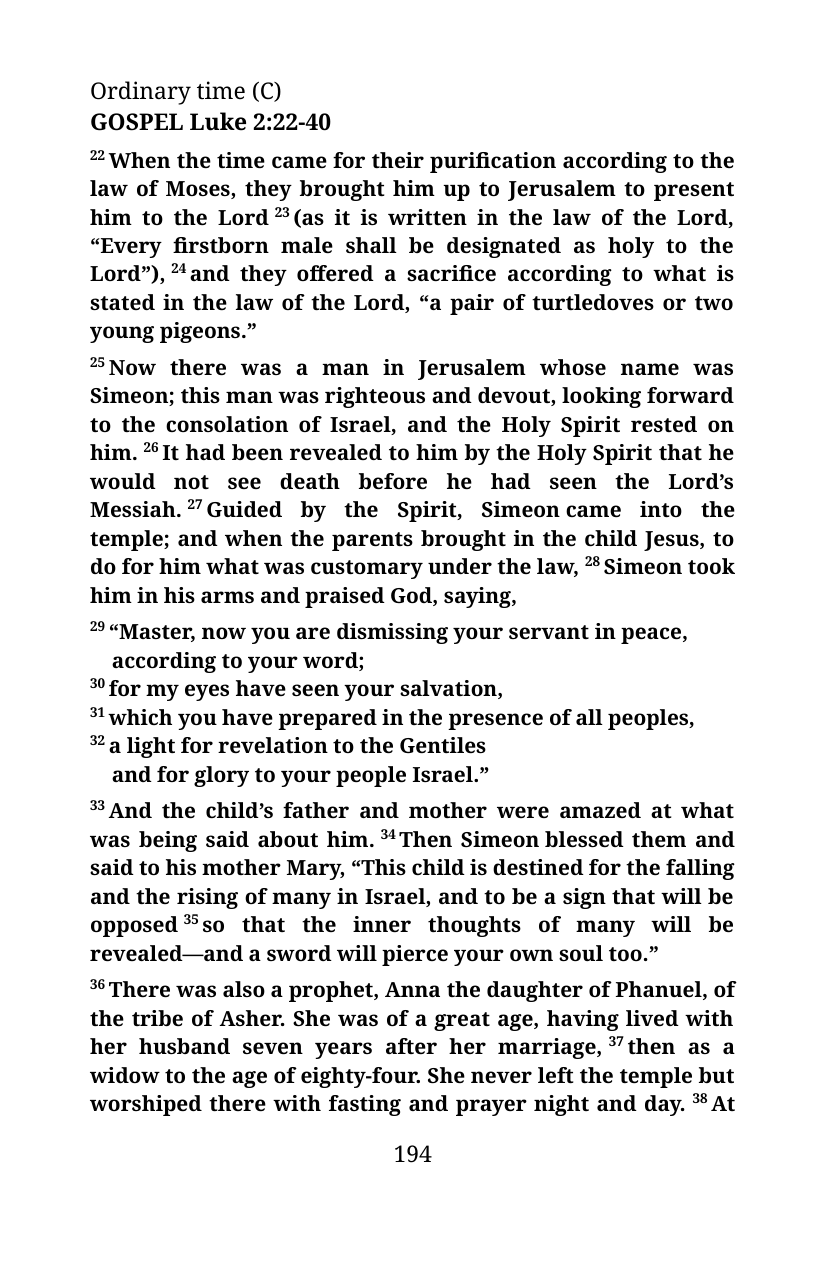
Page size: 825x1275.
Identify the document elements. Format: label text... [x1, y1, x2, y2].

text 25 Now there was a man in Jerusalem whose name was Simeon; this man was righteous and devout, looking forward to the consolation of Israel, and the Holy Spirit rested on him. 26 It had been revealed to him by the Holy Spirit that he would not see death before he had seen the Lord’s Messiah. 27 Guided by the Spirit, Simeon came into the temple; and when the parents brought in the child Jesus, to do for him what was customary under the law, 28 Simeon took him in his arms and praised God, saying, [90, 353, 735, 609]
text 29 “Master, now you are dismissing your servant in peace, according to your word; 30 for my eyes have seen your salvation, 31 which you have prepared in the presence of all peoples, 32 a light for revelation to the Gentiles and for glory to your people Israel.” [90, 617, 735, 788]
text 36 There was also a prophet, Anna the daughter of Phanuel, of the tribe of Asher. She was of a great age, having lived with her husband seven years after her marriage, 37 then as a widow to the age of eighty-four. She never left the temple but worshiped there with fasting and prayer night and day. 38 At [90, 975, 735, 1118]
text GOSPEL Luke 2:22-40 [90, 106, 735, 137]
text 22 When the time came for their purification according to the law of Moses, they brought him up to Jerusalem to present him to the Lord 23 (as it is written in the law of the Lord, “Every firstborn male shall be designated as holy to the Lord”), 24 and they offered a sacrifice according to what is stated in the law of the Lord, “a pair of turtledoves or two young pigeons.” [90, 146, 735, 345]
text 33 And the child’s father and mother were amazed at what was being said about him. 34 Then Simeon blessed them and said to his mother Mary, “This child is destined for the falling and the rising of many in Israel, and to be a sign that will be opposed 35 so that the inner thoughts of many will be revealed—and a sword will pierce your own soul too.” [90, 796, 735, 967]
